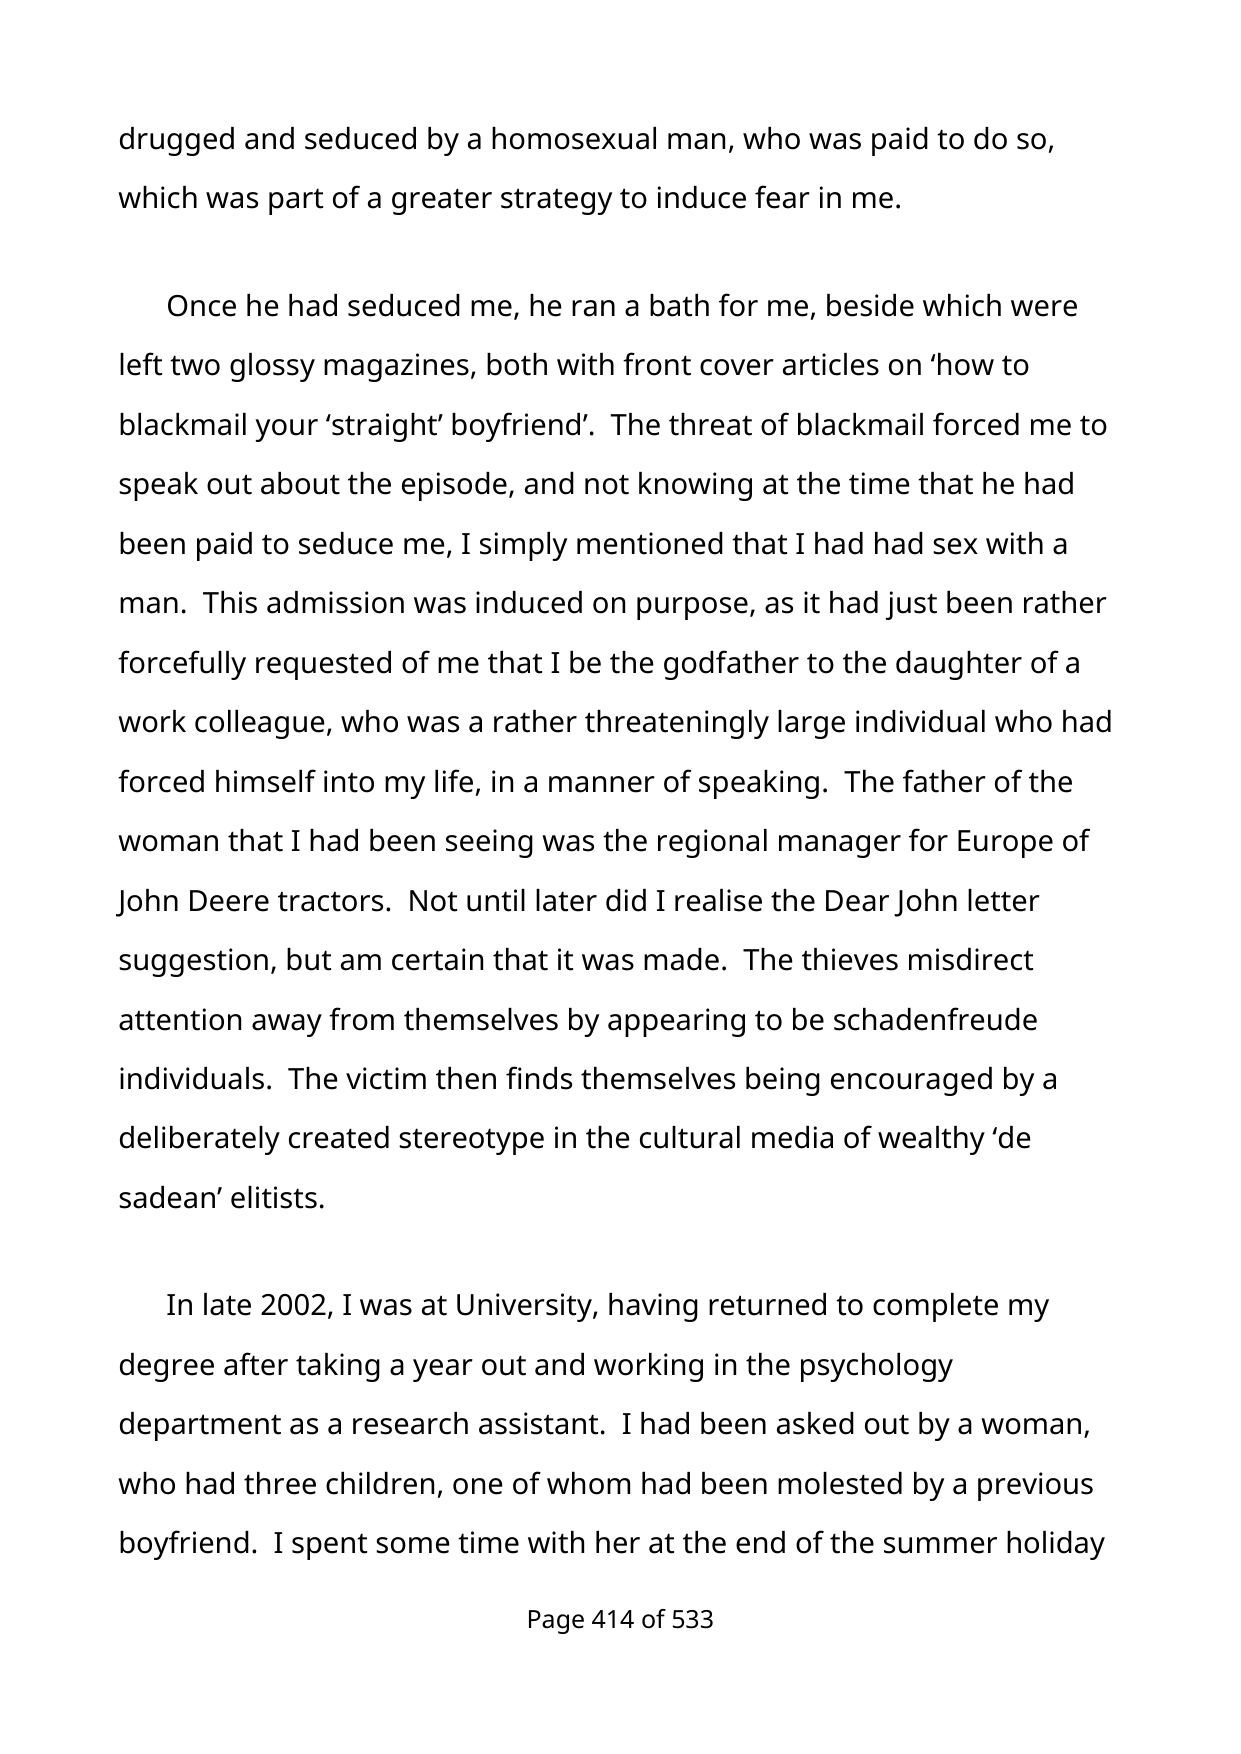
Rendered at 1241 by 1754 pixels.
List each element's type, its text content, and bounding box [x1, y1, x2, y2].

text drugged and seduced by a homosexual man, who was paid to do so, which was part of a greater strategy to induce fear in me. [118, 118, 1122, 217]
text In late 2002, I was at University, having returned to complete my degree after taking a year out and working in the psychology department as a research assistant. I had been asked out by a woman, who had three children, one of whom had been molested by a previous boyfriend. I spent some time with her at the end of the summer holiday [118, 1284, 1122, 1562]
text Once he had seduced me, he ran a bath for me, beside which were left two glossy magazines, both with front cover articles on ‘how to blackmail your ‘straight’ boyfriend’. The threat of blackmail forced me to speak out about the episode, and not knowing at the time that he had been paid to seduce me, I simply mentioned that I had had sex with a man. This admission was induced on purpose, as it had just been rather forcefully requested of me that I be the godfather to the daughter of a work colleague, who was a rather threateningly large individual who had forced himself into my life, in a manner of speaking. The father of the woman that I had been seeing was the regional manager for Europe of John Deere tractors. Not until later did I realise the Dear John letter suggestion, but am certain that it was made. The thieves misdirect attention away from themselves by appearing to be schadenfreude individuals. The victim then finds themselves being encouraged by a deliberately created stereotype in the cultural media of wealthy ‘de sadean’ elitists. [118, 285, 1122, 1217]
